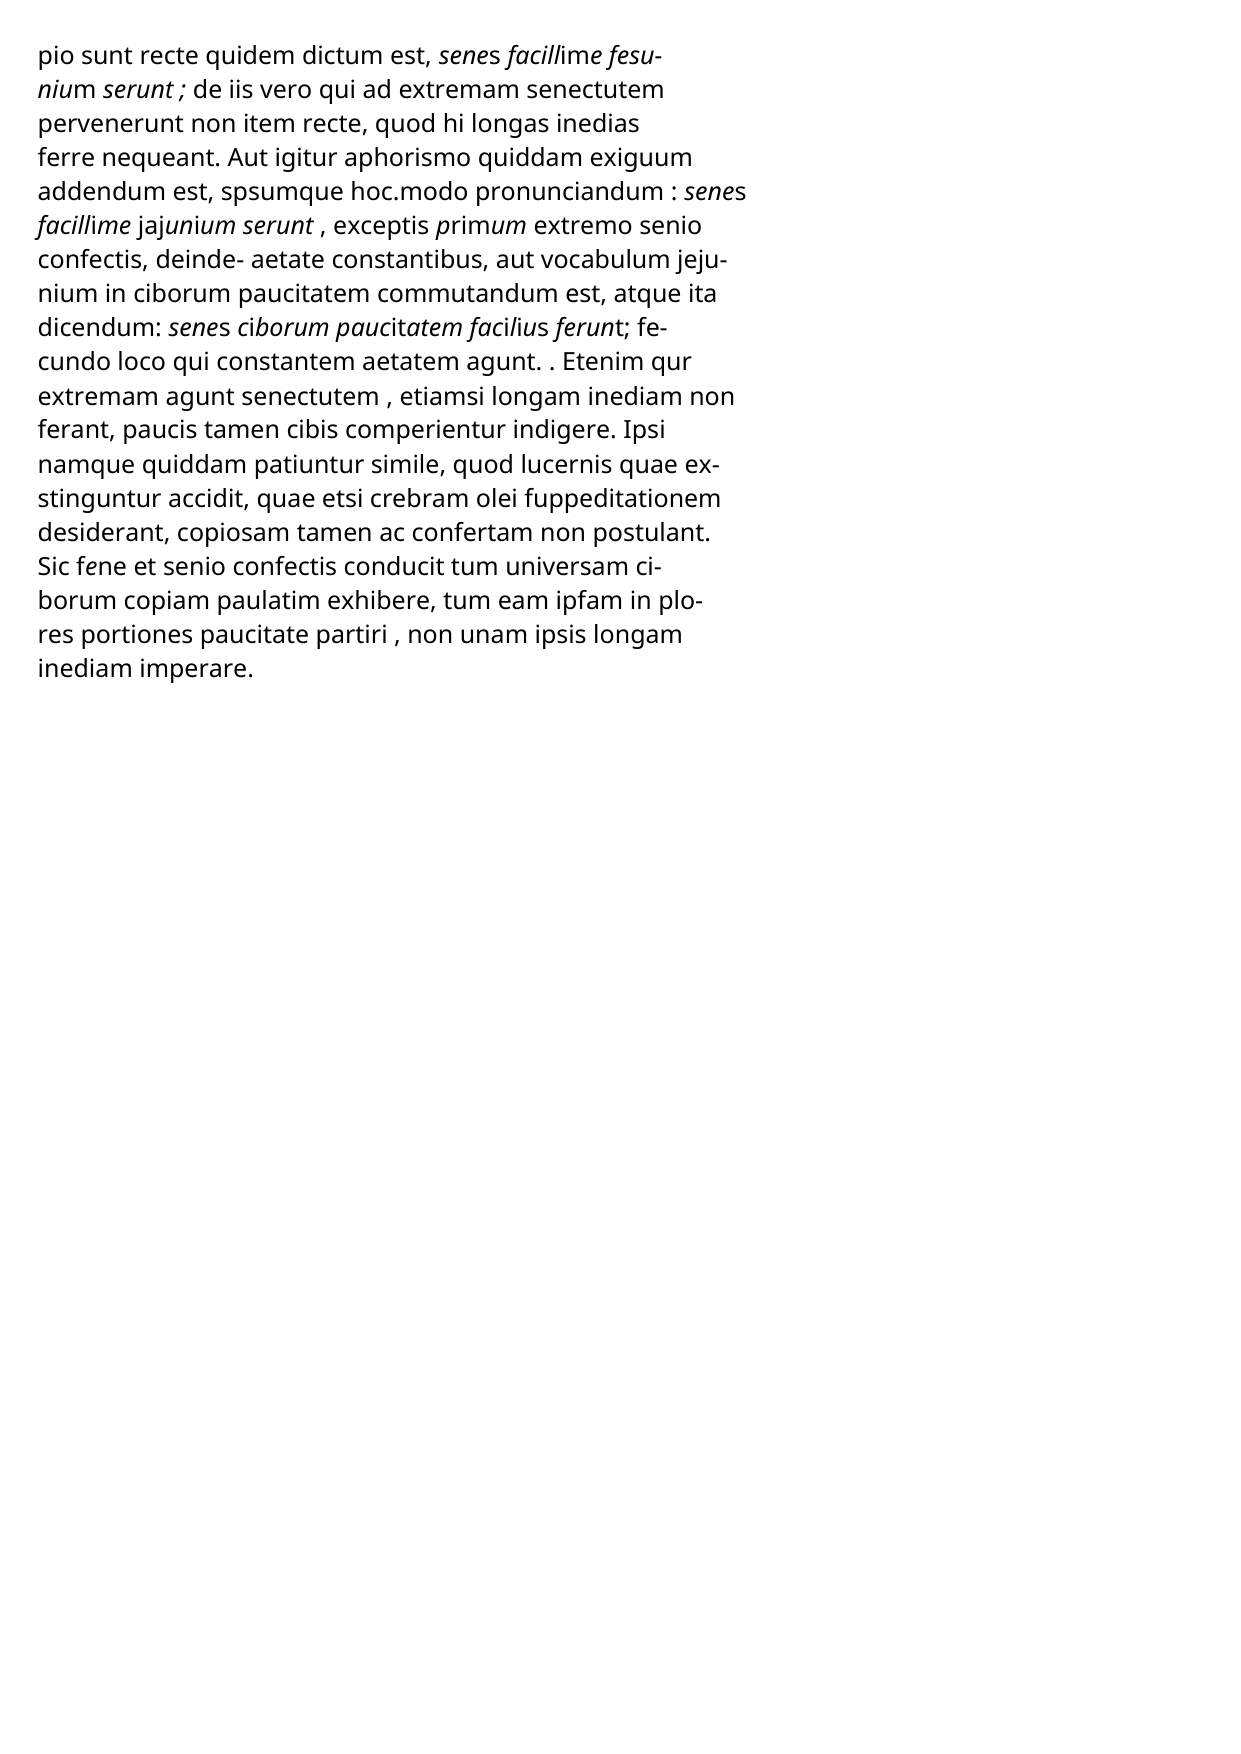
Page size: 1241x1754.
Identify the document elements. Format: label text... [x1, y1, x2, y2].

text pio sunt recte quidem dictum est, senes facillime fesu- nium serunt ; de iis vero qui ad extremam senectutem pervenerunt non item recte, quod hi longas inedias ferre nequeant. Aut igitur aphorismo quiddam exiguum addendum est, spsumque hoc.modo pronunciandum : senes facillime jajunium serunt , exceptis primum extremo senio confectis, deinde- aetate constantibus, aut vocabulum jeju- nium in ciborum paucitatem commutandum est, atque ita dicendum: senes ciborum paucitatem facilius ferunt; fe- cundo loco qui constantem aetatem agunt. . Etenim qur extremam agunt senectutem , etiamsi longam inediam non ferant, paucis tamen cibis comperientur indigere. Ipsi namque quiddam patiuntur simile, quod lucernis quae ex- stinguntur accidit, quae etsi crebram olei fuppeditationem desiderant, copiosam tamen ac confertam non postulant. Sic fene et senio confectis conducit tum universam ci- borum copiam paulatim exhibere, tum eam ipfam in plo- res portiones paucitate partiri , non unam ipsis longam inediam imperare. [37, 37, 1203, 685]
